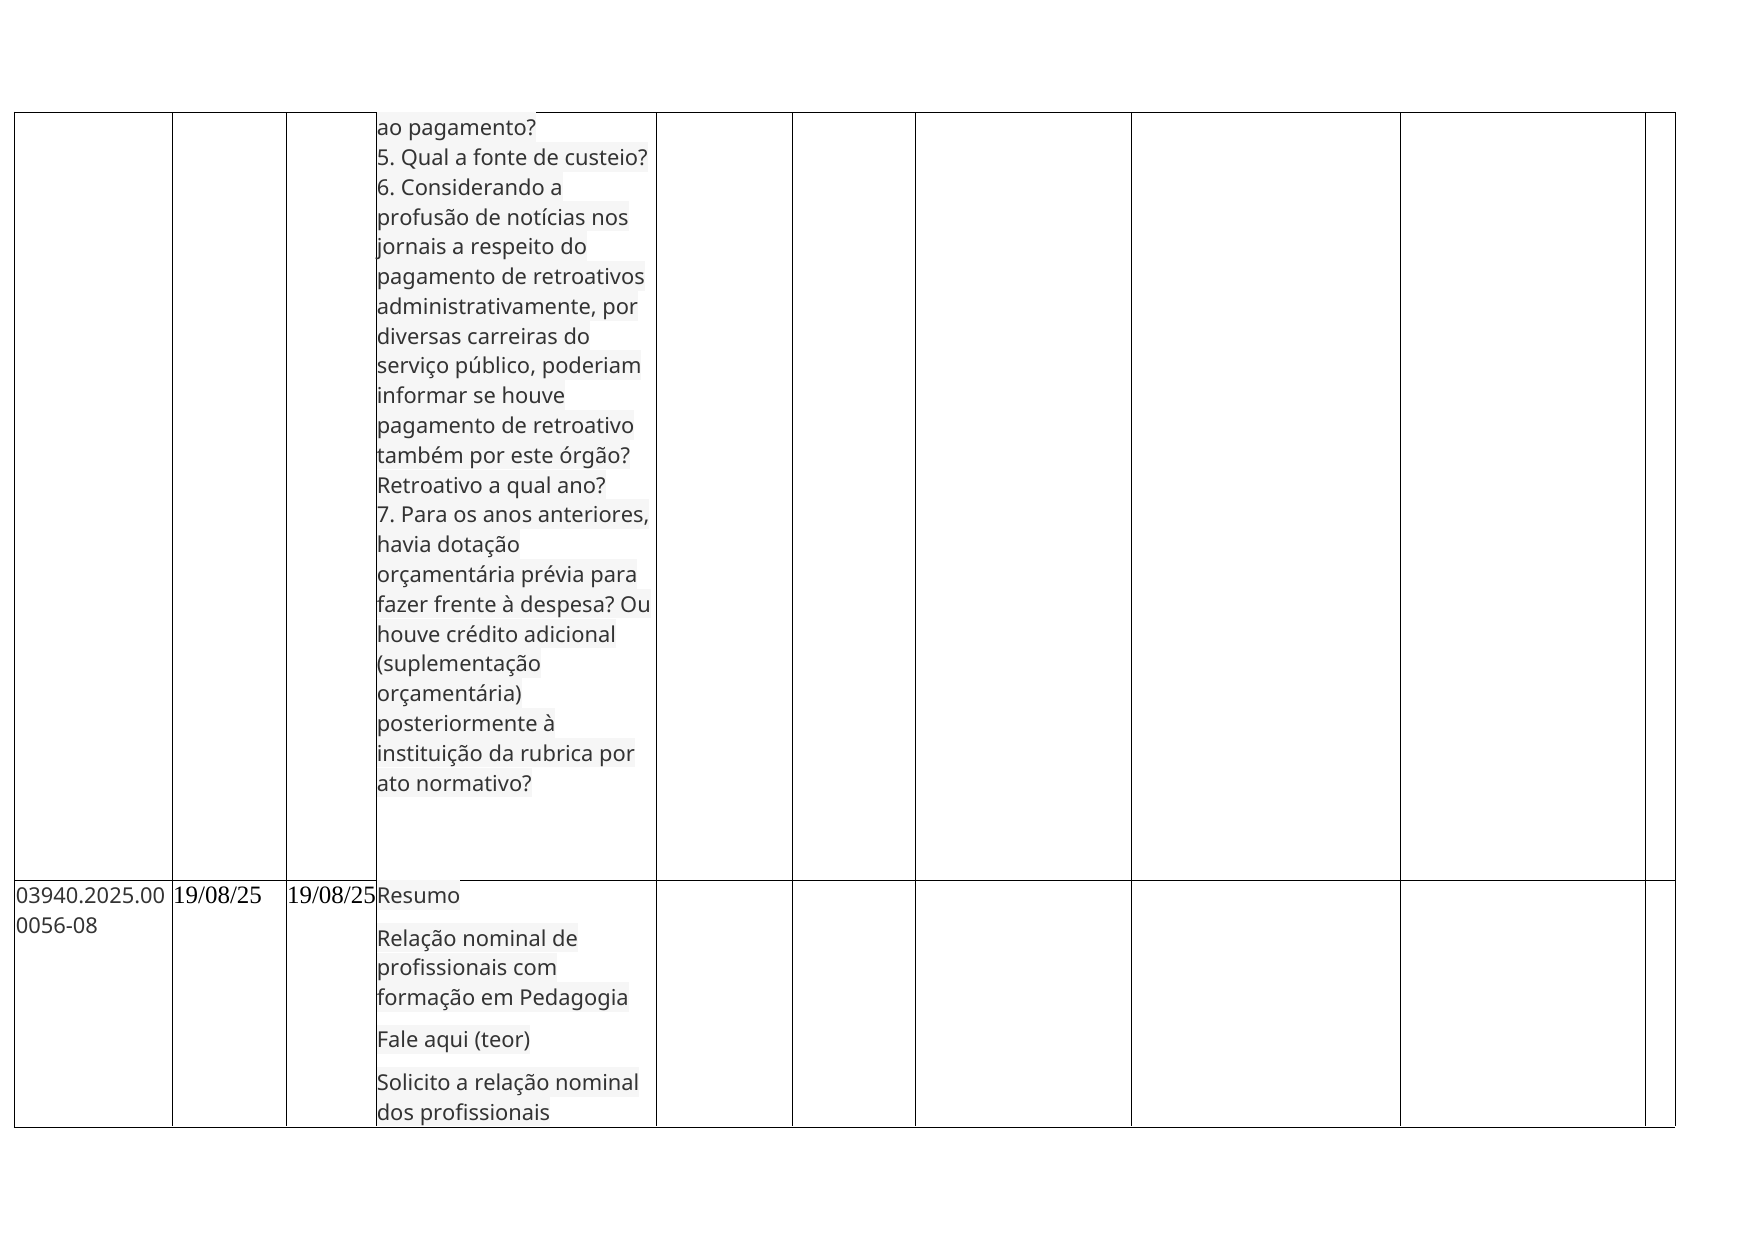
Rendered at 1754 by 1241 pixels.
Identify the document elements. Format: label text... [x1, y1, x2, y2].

table_cell [1646, 113, 1675, 880]
table_cell [1401, 113, 1645, 880]
table_cell [15, 113, 172, 880]
table_cell [1646, 881, 1675, 1126]
table_cell [173, 113, 286, 880]
table_cell [793, 881, 915, 1126]
table_cell [657, 881, 792, 1126]
table_cell 19/08/25 [287, 881, 376, 1126]
table_cell [1401, 881, 1645, 1126]
table_cell [793, 113, 915, 880]
table_cell ao pagamento? 5. Qual a fonte de custeio? 6. Considerando a profusão de notícias nos jornais a respeito do pagamento de retroativos administrativamente, por diversas carreiras do serviço público, poderiam informar se houve pagamento de retroativo também por este órgão? Retroativo a qual ano? 7. Para os anos anteriores, havia dotação orçamentária prévia para fazer frente à despesa? Ou houve crédito adicional (suplementação orçamentária) posteriormente à instituição da rubrica por ato normativo? [377, 113, 656, 880]
table_cell 03940.2025.000056-08 [15, 881, 172, 1126]
table_cell [1132, 881, 1400, 1126]
table_cell Resumo Relação nominal de profissionais com formação em Pedagogia Fale aqui (teor) Solicito a relação nominal dos profissionais [377, 881, 656, 1126]
table_cell [916, 113, 1131, 880]
table_cell [1132, 113, 1400, 880]
table_cell 19/08/25 [173, 881, 286, 1126]
table_cell [1676, 112, 1745, 880]
table_cell [916, 881, 1131, 1126]
table_cell [287, 113, 376, 880]
table_cell [657, 113, 792, 880]
table_cell [1676, 880, 1745, 1126]
